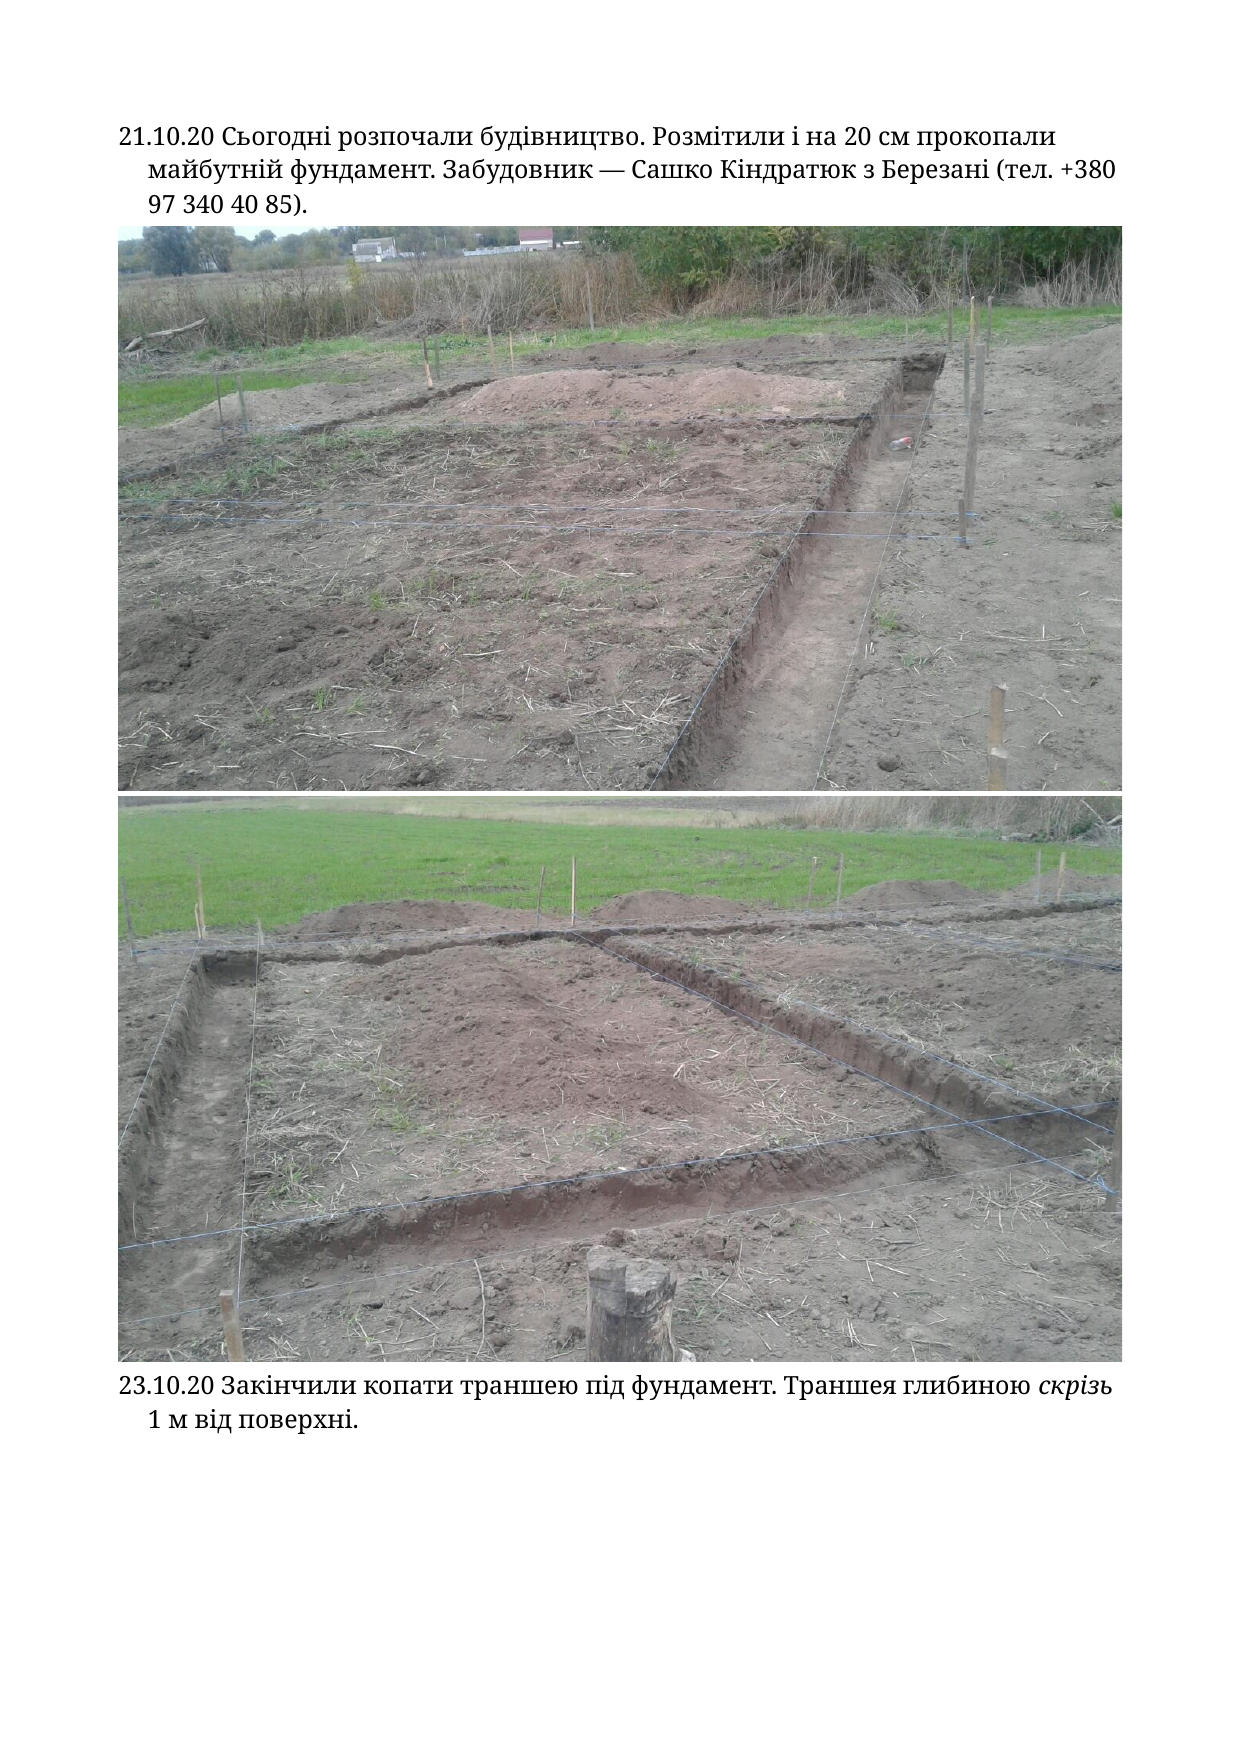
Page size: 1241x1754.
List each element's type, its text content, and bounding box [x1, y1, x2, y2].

text 21.10.20 Сьогодні розпочали будівництво. Розмітили і на 20 см прокопали майбутній фундамент. Забудовник — Сашко Кіндратюк з Березані (тел. +380 97 340 40 85). [118, 118, 1122, 220]
picture [118, 796, 1123, 1362]
text 23.10.20 Закінчили копати траншею під фундамент. Траншея глибиною скрізь 1 м від поверхні. [118, 1367, 1122, 1436]
picture [118, 226, 1123, 791]
